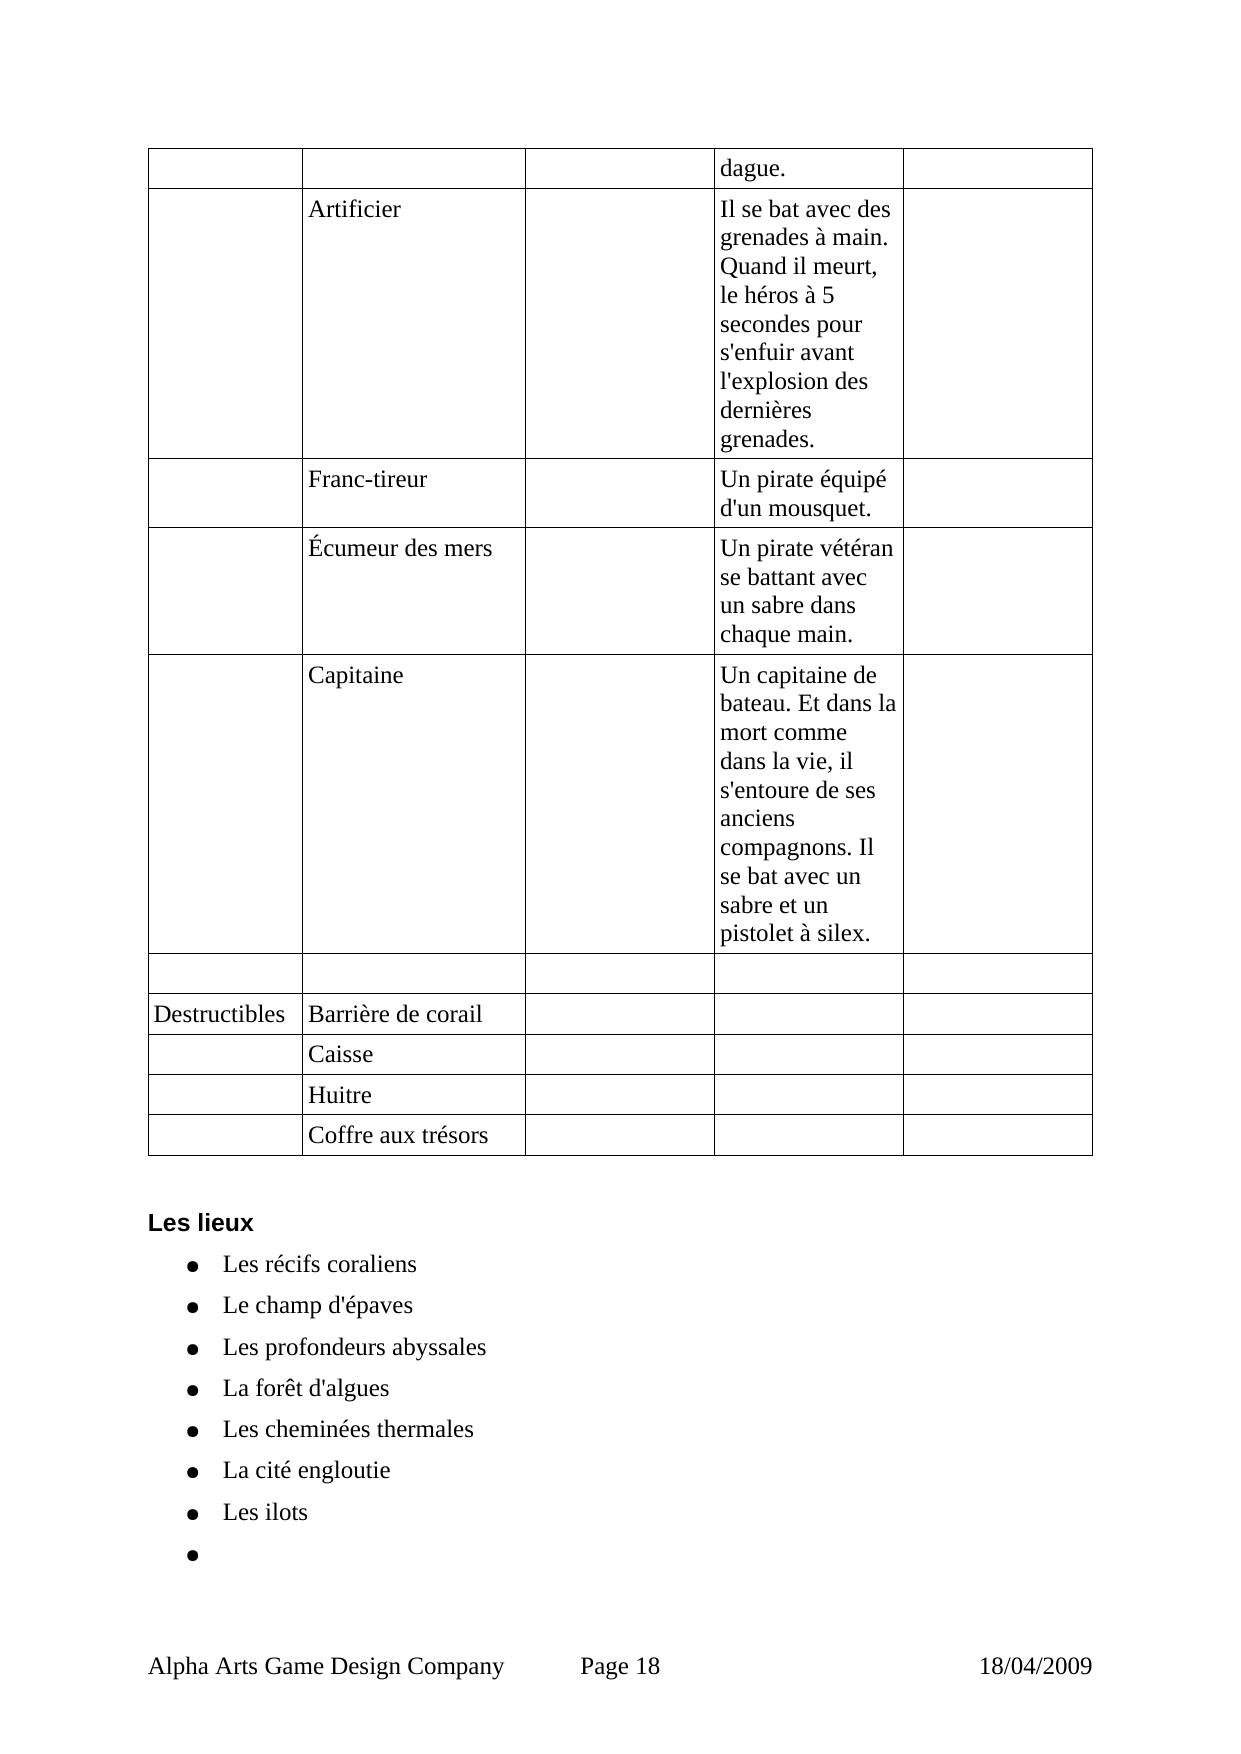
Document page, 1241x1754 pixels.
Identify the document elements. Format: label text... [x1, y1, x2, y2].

table_cell [526, 655, 714, 953]
table_cell [904, 1075, 1092, 1114]
table_cell [303, 149, 525, 188]
table_cell [149, 189, 302, 458]
table_cell [526, 954, 714, 993]
table_cell Écumeur des mers [303, 528, 525, 654]
table_cell [715, 954, 903, 993]
table_cell [149, 528, 302, 654]
table_cell [904, 954, 1092, 993]
table_cell Huitre [303, 1075, 525, 1114]
list Les profondeurs abyssales [185, 1332, 1092, 1361]
table_cell [526, 149, 714, 188]
table_cell [149, 1075, 302, 1114]
table_cell [149, 655, 302, 953]
table_cell Coffre aux trésors [303, 1115, 525, 1154]
list La cité engloutie [185, 1456, 1092, 1484]
table_cell Un pirate vétéran se battant avec un sabre dans chaque main. [715, 528, 903, 654]
table_cell [526, 1075, 714, 1114]
subtitle Les lieux [148, 1208, 1092, 1237]
table_cell Caisse [303, 1035, 525, 1074]
table_cell [904, 655, 1092, 953]
table_cell [526, 459, 714, 527]
table_cell [715, 1075, 903, 1114]
table_cell [904, 528, 1092, 654]
table_cell [149, 459, 302, 527]
table_cell [526, 994, 714, 1033]
table_cell Il se bat avec des grenades à main. Quand il meurt, le héros à 5 secondes pour s'enfuir avant l'explosion des dernières grenades. [715, 189, 903, 458]
table_cell Capitaine [303, 655, 525, 953]
table_cell Destructibles [149, 994, 302, 1033]
table_cell [526, 528, 714, 654]
table_cell dague. [715, 149, 903, 188]
list La forêt d'algues [185, 1373, 1092, 1402]
list Les ilots [185, 1497, 1092, 1526]
table_cell [149, 954, 302, 993]
table_cell [303, 954, 525, 993]
table_cell Un pirate équipé d'un mousquet. [715, 459, 903, 527]
table_cell [715, 1035, 903, 1074]
list Les récifs coraliens [185, 1249, 1092, 1278]
table_cell [904, 149, 1092, 188]
table_cell [526, 189, 714, 458]
table_cell [149, 1035, 302, 1074]
table_cell [904, 459, 1092, 527]
table_cell [904, 994, 1092, 1033]
table_cell Franc-tireur [303, 459, 525, 527]
table_cell [715, 994, 903, 1033]
table_cell [904, 189, 1092, 458]
table_cell [149, 1115, 302, 1154]
table_cell Barrière de corail [303, 994, 525, 1033]
table_cell [904, 1115, 1092, 1154]
list Les cheminées thermales [185, 1414, 1092, 1443]
table_cell Un capitaine de bateau. Et dans la mort comme dans la vie, il s'entoure de ses anciens compagnons. Il se bat avec un sabre et un pistolet à silex. [715, 655, 903, 953]
table_cell [715, 1115, 903, 1154]
table_cell [526, 1115, 714, 1154]
list Le champ d'épaves [185, 1291, 1092, 1319]
table_cell Artificier [303, 189, 525, 458]
table_cell [904, 1035, 1092, 1074]
table_cell [149, 149, 302, 188]
table_cell [526, 1035, 714, 1074]
